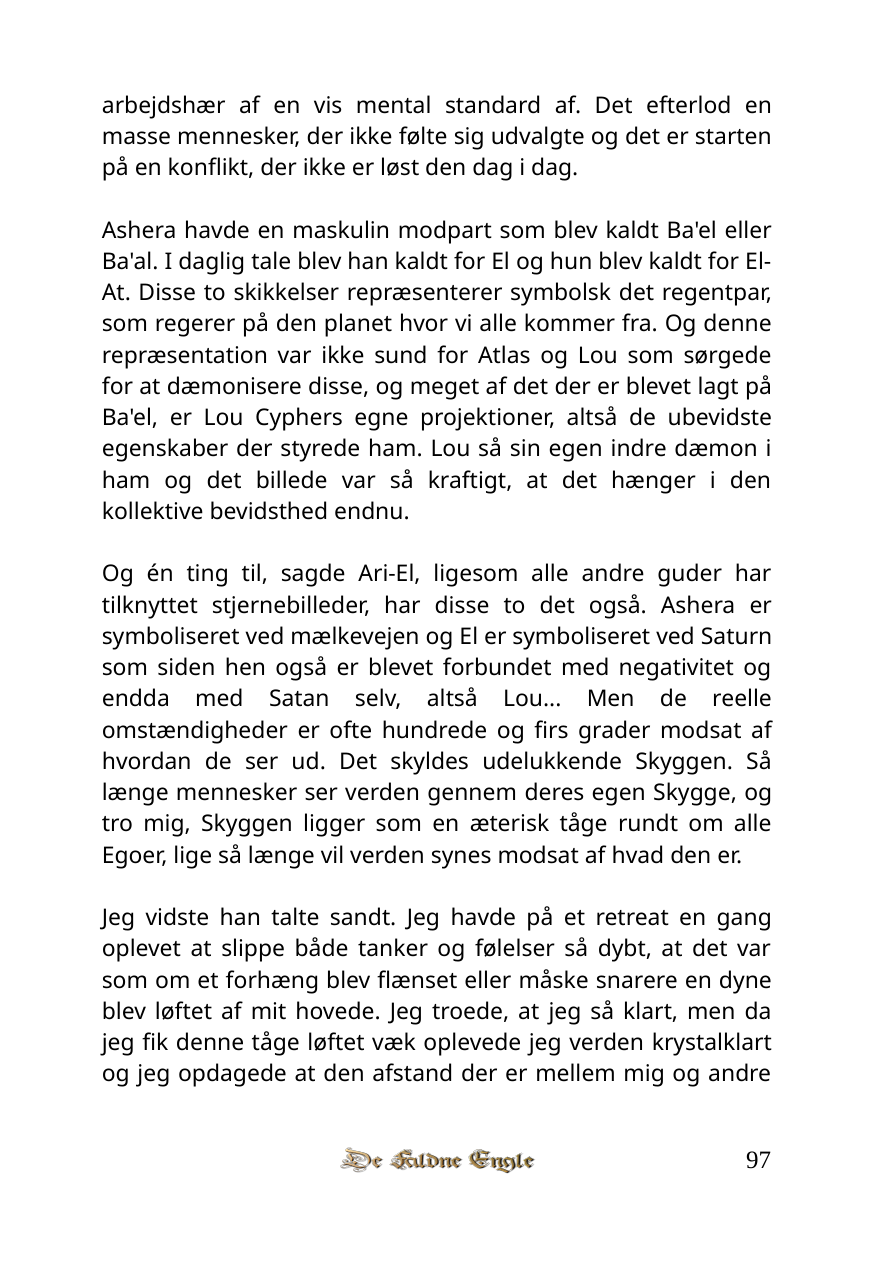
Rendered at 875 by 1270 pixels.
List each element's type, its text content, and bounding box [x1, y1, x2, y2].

text Jeg vidste han talte sandt. Jeg havde på et retreat en gang oplevet at slippe både tanker og følelser så dybt, at det var som om et forhæng blev flænset eller måske snarere en dyne blev løftet af mit hovede. Jeg troede, at jeg så klart, men da jeg fik denne tåge løftet væk oplevede jeg verden krystalklart og jeg opdagede at den afstand der er mellem mig og andre [102, 901, 772, 1088]
picture [337, 1145, 537, 1175]
text Ashera havde en maskulin modpart som blev kaldt Ba'el eller Ba'al. I daglig tale blev han kaldt for El og hun blev kaldt for El-At. Disse to skikkelser repræsenterer symbolsk det regentpar, som regerer på den planet hvor vi alle kommer fra. Og denne repræsentation var ikke sund for Atlas og Lou som sørgede for at dæmonisere disse, og meget af det der er blevet lagt på Ba'el, er Lou Cyphers egne projektioner, altså de ubevidste egenskaber der styrede ham. Lou så sin egen indre dæmon i ham og det billede var så kraftigt, at det hænger i den kollektive bevidsthed endnu. [102, 213, 772, 526]
text arbejdshær af en vis mental standard af. Det efterlod en masse mennesker, der ikke følte sig udvalgte og det er starten på en konflikt, der ikke er løst den dag i dag. [102, 88, 772, 182]
text Og én ting til, sagde Ari-El, ligesom alle andre guder har tilknyttet stjernebilleder, har disse to det også. Ashera er symboliseret ved mælkevejen og El er symboliseret ved Saturn som siden hen også er blevet forbundet med negativitet og endda med Satan selv, altså Lou... Men de reelle omstændigheder er ofte hundrede og firs grader modsat af hvordan de ser ud. Det skyldes udelukkende Skyggen. Så længe mennesker ser verden gennem deres egen Skygge, og tro mig, Skyggen ligger som en æterisk tåge rundt om alle Egoer, lige så længe vil verden synes modsat af hvad den er. [102, 557, 772, 870]
